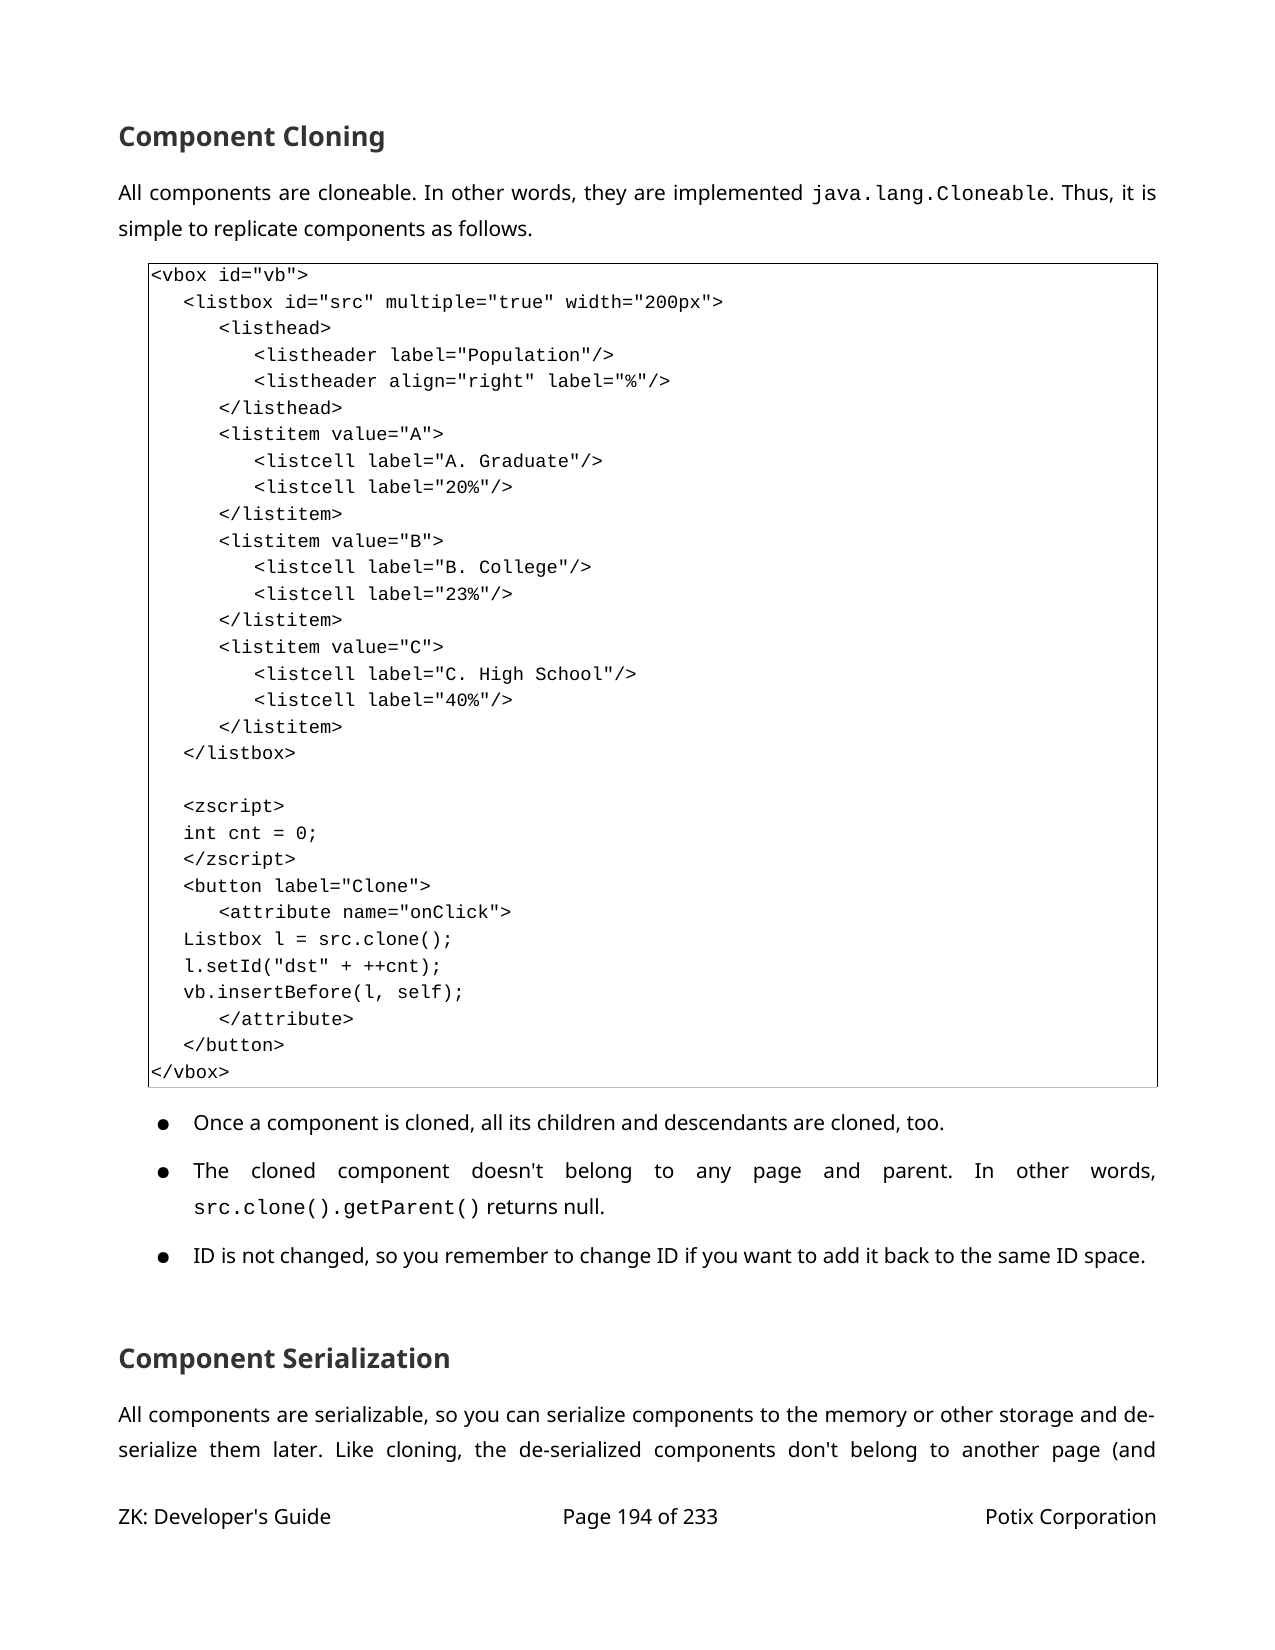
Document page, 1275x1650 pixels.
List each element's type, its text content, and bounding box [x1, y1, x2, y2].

text All components are serializable, so you can serialize components to the memory or other storage and de-serialize them later. Like cloning, the de-serialized components don't belong to another page (and [118, 1400, 1157, 1464]
subtitle Component Serialization [118, 1340, 1157, 1377]
text All components are cloneable. In other words, they are implemented java.lang.Cloneable. Thus, it is simple to replicate components as follows. [118, 178, 1157, 242]
text <vbox id="vb"> <listbox id="src" multiple="true" width="200px"> <listhead> <listheader label="Population"/> <listheader align="right" label="%"/> </listhead> <listitem value="A"> <listcell label="A. Graduate"/> <listcell label="20%"/> </listitem> <listitem value="B"> <listcell label="B. College"/> <listcell label="23%"/> </listitem> <listitem value="C"> <listcell label="C. High School"/> <listcell label="40%"/> </listitem> </listbox> <zscript> int cnt = 0; </zscript> <button label="Clone"> <attribute name="onClick"> Listbox l = src.clone(); l.setId("dst" + ++cnt); vb.insertBefore(l, self); </attribute> </button> </vbox> [149, 264, 1157, 1087]
list The cloned component doesn't belong to any page and parent. In other words, src.clone().getParent() returns null. [156, 1157, 1157, 1220]
list ID is not changed, so you remember to change ID if you want to add it back to the same ID space. [156, 1241, 1157, 1269]
subtitle Component Cloning [118, 118, 1157, 155]
list Once a component is cloned, all its children and descendants are cloned, too. [156, 1108, 1157, 1136]
